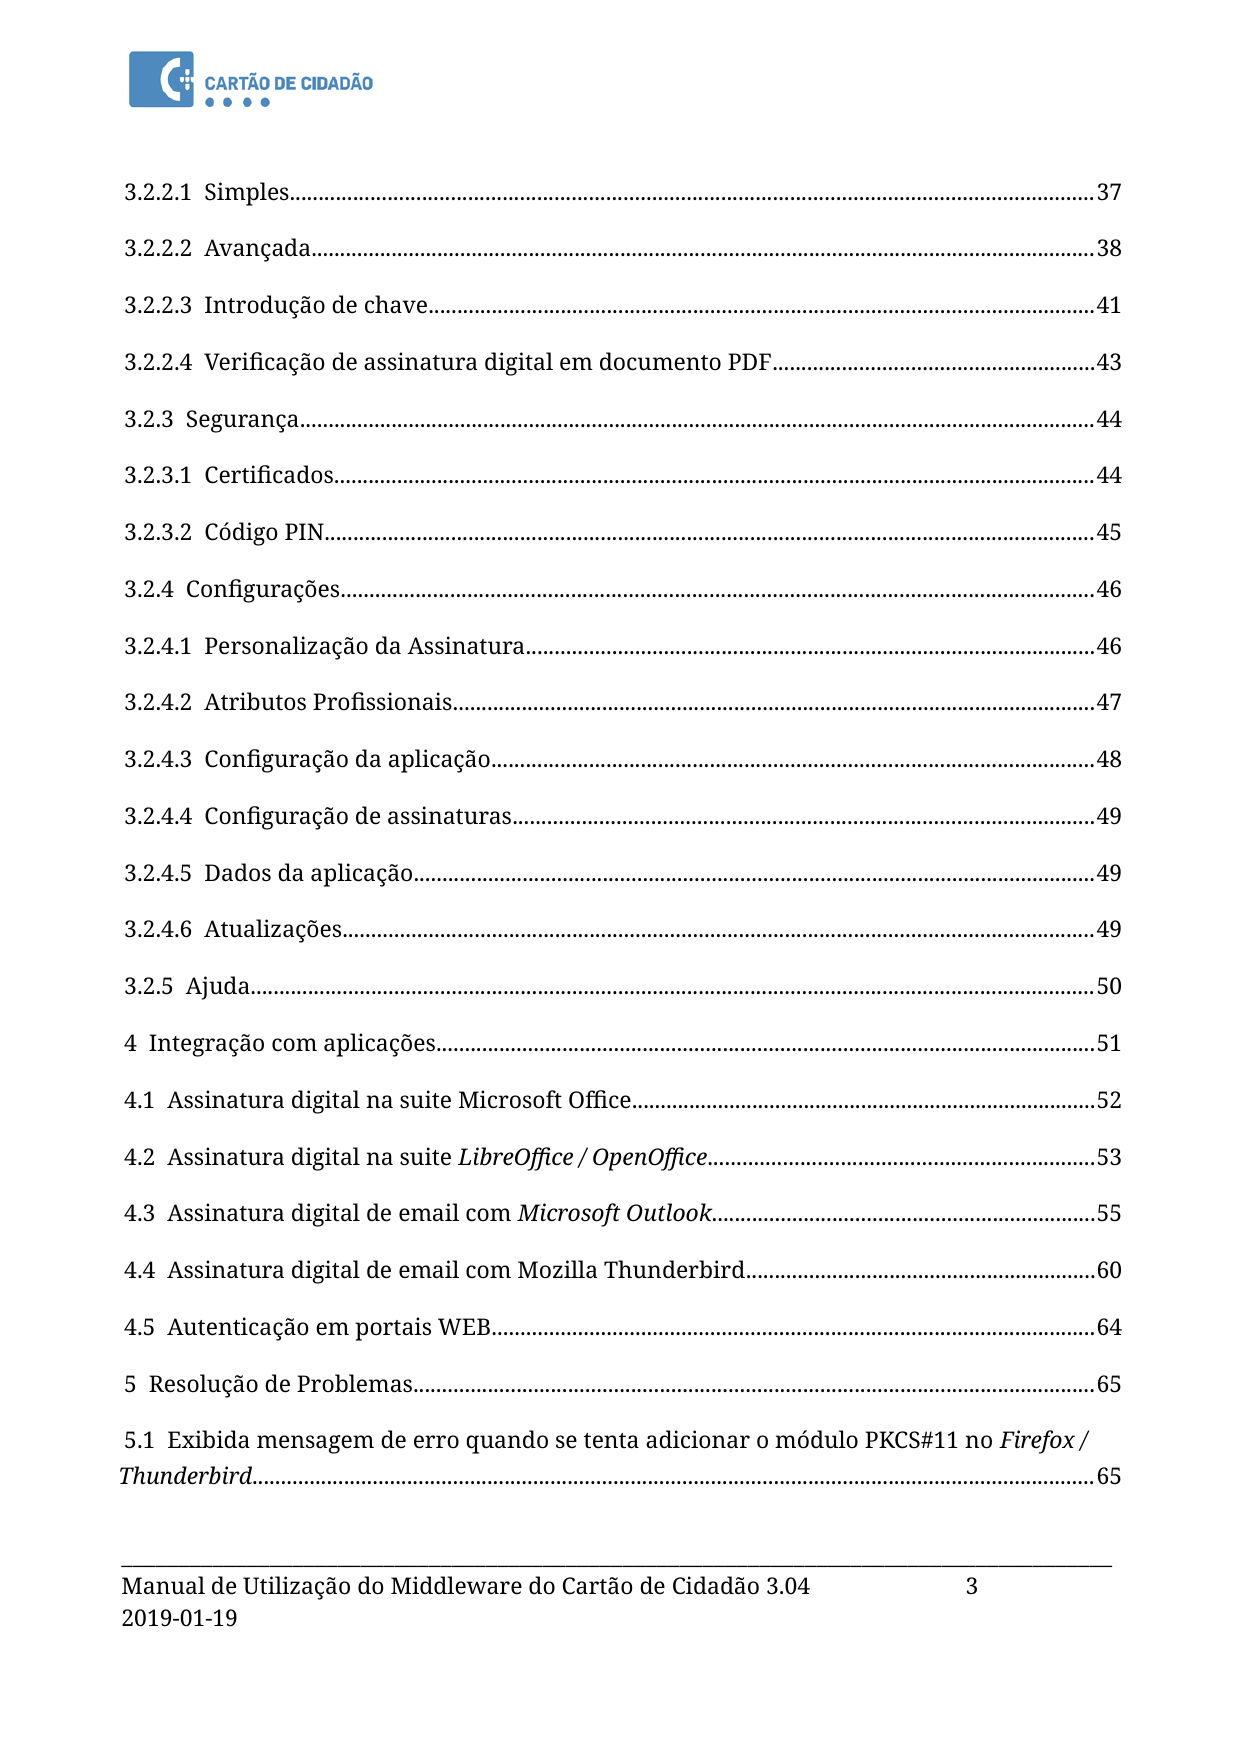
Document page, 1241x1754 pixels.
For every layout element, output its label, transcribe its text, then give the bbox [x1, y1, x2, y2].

text 3.2.5 Ajuda 50 [118, 970, 1122, 1001]
text 3.2.3.2 Código PIN 45 [118, 516, 1122, 547]
text 3.2.4.5 Dados da aplicação 49 [118, 857, 1122, 888]
text 3.2.4.3 Configuração da aplicação 48 [118, 743, 1122, 774]
text 4.2 Assinatura digital na suite LibreOffice / OpenOffice 53 [118, 1141, 1122, 1172]
text 4.1 Assinatura digital na suite Microsoft Office 52 [118, 1084, 1122, 1115]
text 3.2.2.3 Introdução de chave 41 [118, 289, 1122, 320]
text 3.2.2.2 Avançada 38 [118, 232, 1122, 263]
text 5 Resolução de Problemas 65 [118, 1368, 1122, 1399]
text 4.3 Assinatura digital de email com Microsoft Outlook 55 [118, 1197, 1122, 1228]
picture [127, 45, 420, 115]
text 5.1 Exibida mensagem de erro quando se tenta adicionar o módulo PKCS#11 no Firefox / Thunderbird 65 [118, 1424, 1122, 1492]
text 4.5 Autenticação em portais WEB 64 [118, 1311, 1122, 1342]
text 4 Integração com aplicações 51 [118, 1027, 1122, 1058]
text 3.2.2.4 Verificação de assinatura digital em documento PDF 43 [118, 346, 1122, 377]
text 4.4 Assinatura digital de email com Mozilla Thunderbird 60 [118, 1254, 1122, 1285]
text 3.2.4.1 Personalização da Assinatura 46 [118, 629, 1122, 661]
text 3.2.4.6 Atualizações 49 [118, 913, 1122, 945]
text 3.2.4.2 Atributos Profissionais 47 [118, 686, 1122, 718]
text 3.2.2.1 Simples 37 [118, 175, 1122, 207]
text 3.2.4.4 Configuração de assinaturas 49 [118, 800, 1122, 831]
text 3.2.3 Segurança 44 [118, 402, 1122, 434]
text 3.2.3.1 Certificados 44 [118, 459, 1122, 491]
text 3.2.4 Configurações 46 [118, 573, 1122, 604]
